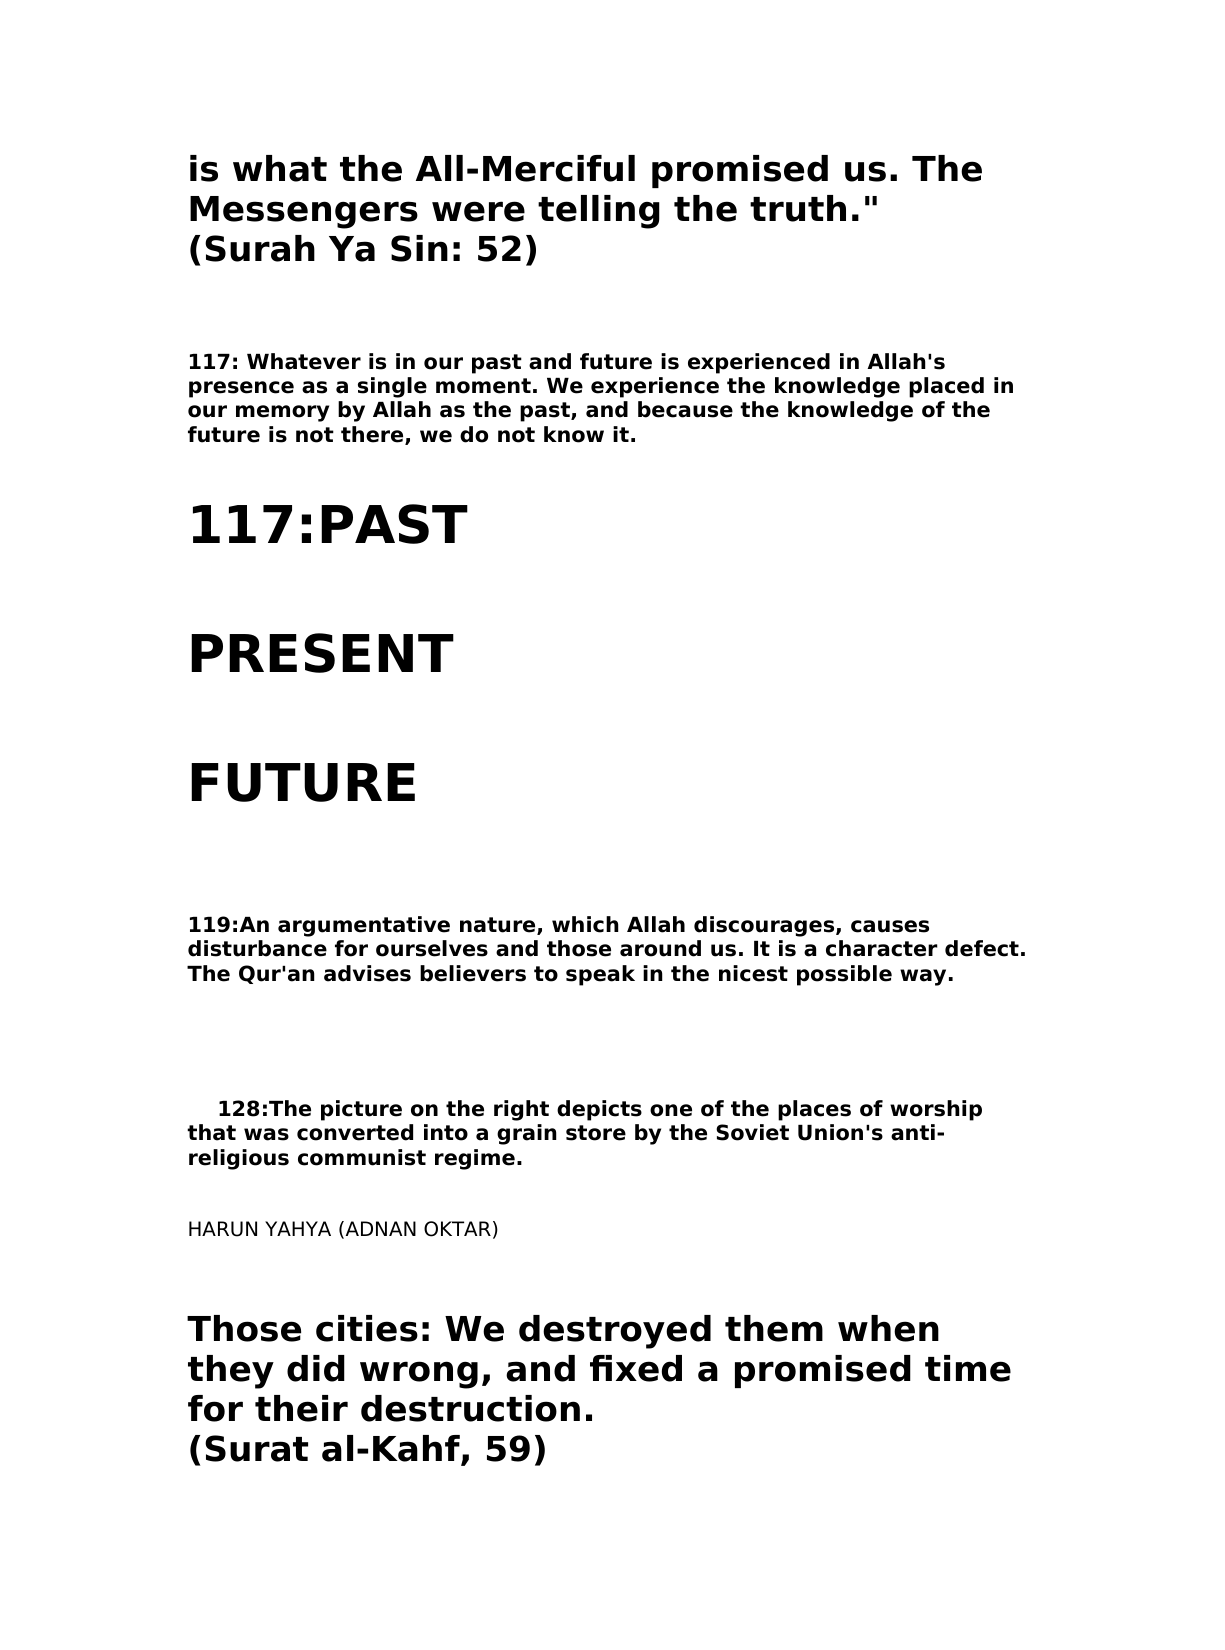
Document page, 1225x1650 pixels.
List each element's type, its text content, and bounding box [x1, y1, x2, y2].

text 117: Whatever is in our past and future is experienced in Allah's presence as a single moment. We experience the knowledge placed in our memory by Allah as the past, and because the knowledge of the future is not there, we do not know it. [187, 350, 1037, 447]
text PRESENT [187, 624, 1037, 685]
text HARUN YAHYA (ADNAN OKTAR) [187, 1218, 1037, 1241]
text FUTURE [187, 753, 1037, 814]
text Those cities: We destroyed them when they did wrong, and fixed a promised time for their destruction. [187, 1309, 1037, 1429]
text 117:PAST [187, 496, 1037, 556]
text 119:An argumentative nature, which Allah discourages, causes disturbance for ourselves and those around us. It is a character defect. The Qur'an advises believers to speak in the nicest possible way. [187, 913, 1037, 986]
text is what the All-Merciful promised us. The Messengers were telling the truth." [187, 150, 1037, 230]
text (Surah Ya Sin: 52) [187, 230, 1037, 270]
text 128:The picture on the right depicts one of the places of worship that was converted into a grain store by the Soviet Union's anti-religious communist regime. [187, 1097, 1037, 1170]
text (Surat al-Kahf, 59) [187, 1429, 1037, 1469]
